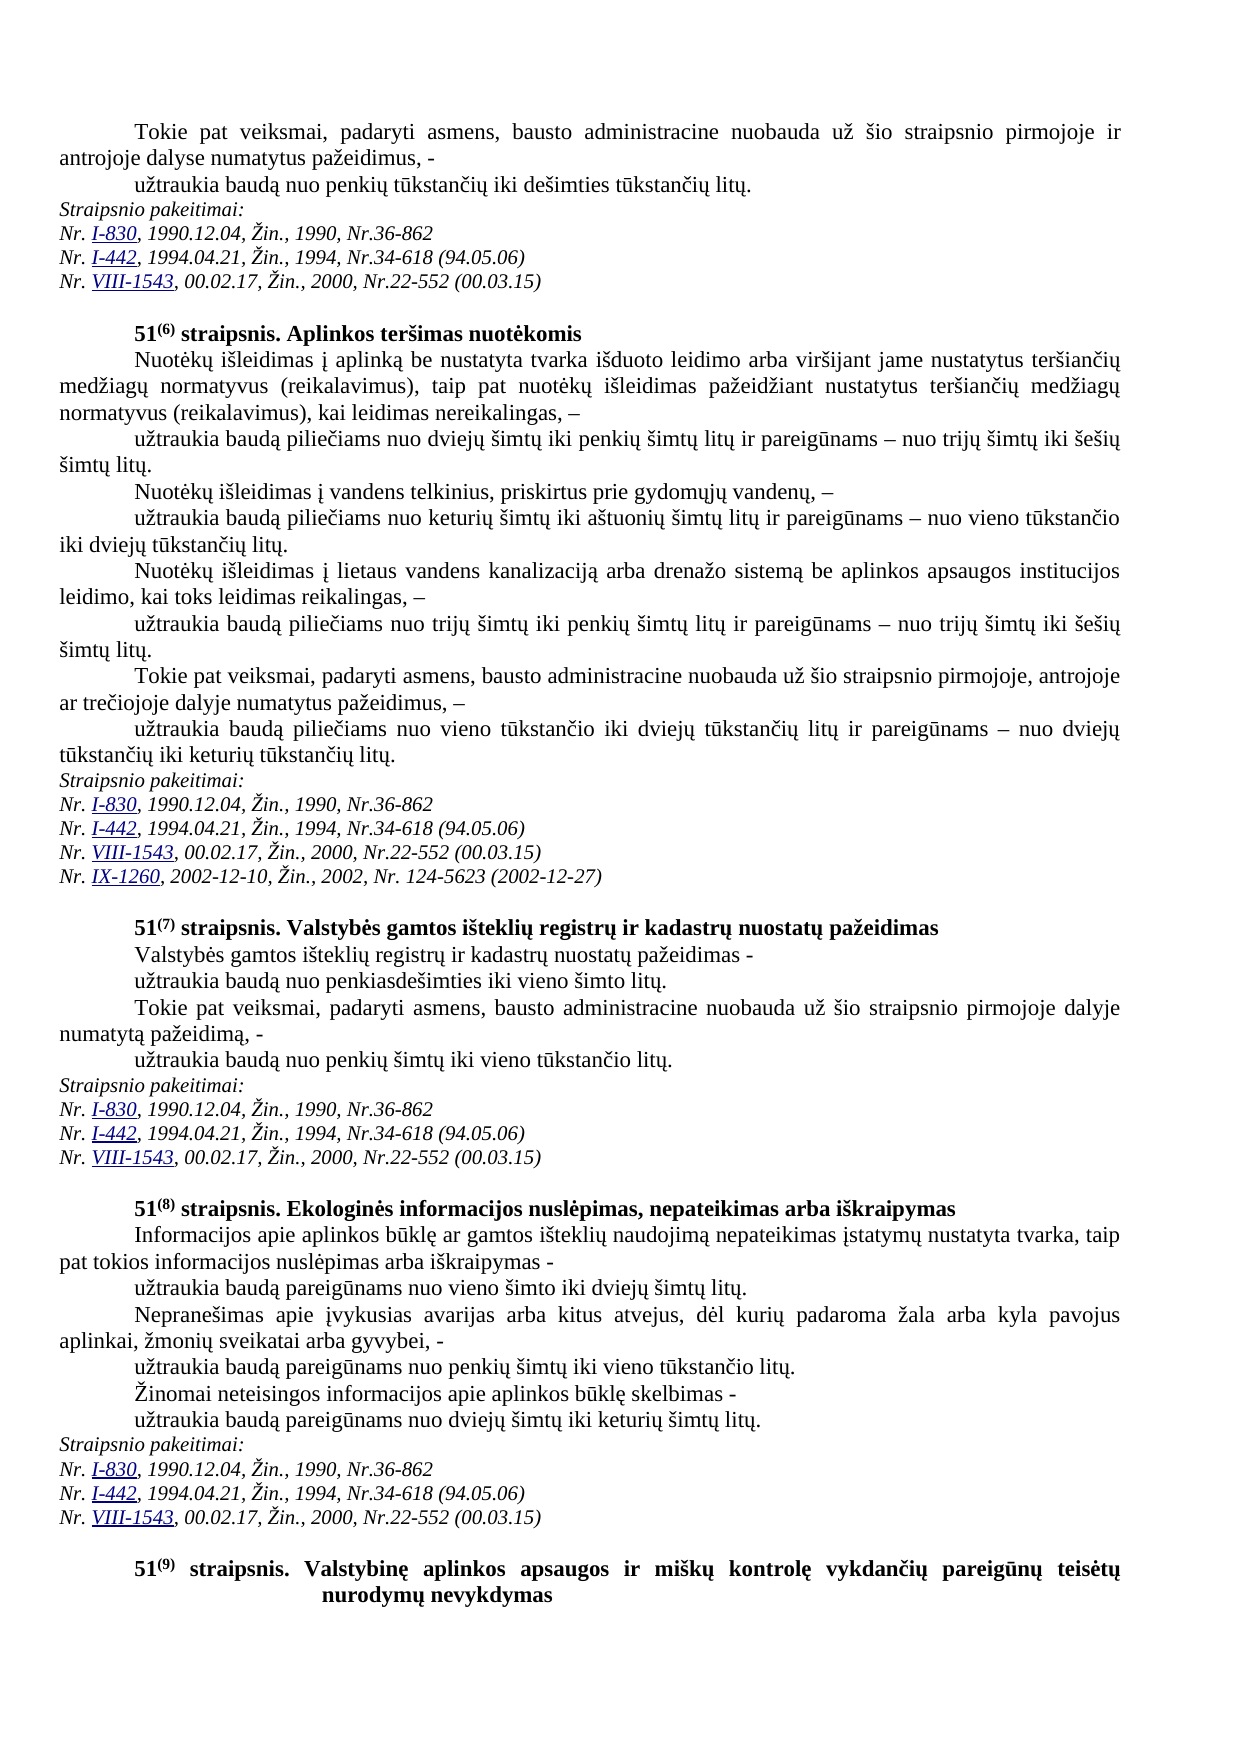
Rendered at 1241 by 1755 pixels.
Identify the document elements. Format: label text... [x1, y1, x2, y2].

text Nr. I-830, 1990.12.04, Žin., 1990, Nr.36-862 [59, 221, 1122, 245]
text užtraukia baudą nuo penkių šimtų iki vieno tūkstančio litų. [59, 1046, 1122, 1073]
text užtraukia baudą pareigūnams nuo vieno šimto iki dviejų šimtų litų. [59, 1274, 1122, 1301]
text 51(6) straipsnis. Aplinkos teršimas nuotėkomis [59, 320, 1122, 346]
text Nr. I-830, 1990.12.04, Žin., 1990, Nr.36-862 [59, 792, 1122, 816]
text užtraukia baudą pareigūnams nuo penkių šimtų iki vieno tūkstančio litų. [59, 1353, 1122, 1380]
text Straipsnio pakeitimai: [59, 1432, 1122, 1456]
text Tokie pat veiksmai, padaryti asmens, bausto administracine nuobauda už šio straipsnio pirmojoje dalyje numatytą pažeidimą, - [59, 993, 1122, 1046]
text Valstybės gamtos išteklių registrų ir kadastrų nuostatų pažeidimas - [59, 941, 1122, 967]
text Nr. VIII-1543, 00.02.17, Žin., 2000, Nr.22-552 (00.03.15) [59, 269, 1122, 293]
text Straipsnio pakeitimai: [59, 197, 1122, 221]
text Straipsnio pakeitimai: [59, 1073, 1122, 1097]
text Nuotėkų išleidimas į vandens telkinius, priskirtus prie gydomųjų vandenų, – [59, 478, 1122, 504]
text Nr. VIII-1543, 00.02.17, Žin., 2000, Nr.22-552 (00.03.15) [59, 1504, 1122, 1529]
text Tokie pat veiksmai, padaryti asmens, bausto administracine nuobauda už šio straipsnio pirmojoje ir antrojoje dalyse numatytus pažeidimus, - [59, 118, 1122, 171]
text Žinomai neteisingos informacijos apie aplinkos būklę skelbimas - [59, 1380, 1122, 1406]
text Nr. I-442, 1994.04.21, Žin., 1994, Nr.34-618 (94.05.06) [59, 816, 1122, 840]
text Nr. I-442, 1994.04.21, Žin., 1994, Nr.34-618 (94.05.06) [59, 245, 1122, 269]
text užtraukia baudą nuo penkiasdešimties iki vieno šimto litų. [59, 967, 1122, 993]
text Nr. I-830, 1990.12.04, Žin., 1990, Nr.36-862 [59, 1097, 1122, 1121]
text Nr. IX-1260, 2002-12-10, Žin., 2002, Nr. 124-5623 (2002-12-27) [59, 864, 1122, 888]
text 51(9) straipsnis. Valstybinę aplinkos apsaugos ir miškų kontrolę vykdančių pareigūnų teisėtų nurodymų nevykdymas [134, 1555, 1122, 1608]
text užtraukia baudą piliečiams nuo keturių šimtų iki aštuonių šimtų litų ir pareigūnams – nuo vieno tūkstančio iki dviejų tūkstančių litų. [59, 504, 1122, 557]
text užtraukia baudą piliečiams nuo vieno tūkstančio iki dviejų tūkstančių litų ir pareigūnams – nuo dviejų tūkstančių iki keturių tūkstančių litų. [59, 715, 1122, 768]
text Nr. I-442, 1994.04.21, Žin., 1994, Nr.34-618 (94.05.06) [59, 1121, 1122, 1145]
text užtraukia baudą pareigūnams nuo dviejų šimtų iki keturių šimtų litų. [59, 1406, 1122, 1432]
text Nr. VIII-1543, 00.02.17, Žin., 2000, Nr.22-552 (00.03.15) [59, 840, 1122, 864]
text Nepranešimas apie įvykusias avarijas arba kitus atvejus, dėl kurių padaroma žala arba kyla pavojus aplinkai, žmonių sveikatai arba gyvybei, - [59, 1301, 1122, 1353]
text 51(8) straipsnis. Ekologinės informacijos nuslėpimas, nepateikimas arba iškraipymas [134, 1195, 1122, 1222]
text Nuotėkų išleidimas į aplinką be nustatyta tvarka išduoto leidimo arba viršijant jame nustatytus teršiančių medžiagų normatyvus (reikalavimus), taip pat nuotėkų išleidimas pažeidžiant nustatytus teršiančių medžiagų normatyvus (reikalavimus), kai leidimas nereikalingas, – [59, 346, 1122, 425]
text Straipsnio pakeitimai: [59, 768, 1122, 792]
text Nr. I-442, 1994.04.21, Žin., 1994, Nr.34-618 (94.05.06) [59, 1481, 1122, 1504]
text užtraukia baudą piliečiams nuo dviejų šimtų iki penkių šimtų litų ir pareigūnams – nuo trijų šimtų iki šešių šimtų litų. [59, 425, 1122, 478]
text užtraukia baudą nuo penkių tūkstančių iki dešimties tūkstančių litų. [59, 171, 1122, 197]
text Tokie pat veiksmai, padaryti asmens, bausto administracine nuobauda už šio straipsnio pirmojoje, antrojoje ar trečiojoje dalyje numatytus pažeidimus, – [59, 662, 1122, 715]
text Nuotėkų išleidimas į lietaus vandens kanalizaciją arba drenažo sistemą be aplinkos apsaugos institucijos leidimo, kai toks leidimas reikalingas, – [59, 557, 1122, 610]
text Nr. I-830, 1990.12.04, Žin., 1990, Nr.36-862 [59, 1456, 1122, 1481]
text Informacijos apie aplinkos būklę ar gamtos išteklių naudojimą nepateikimas įstatymų nustatyta tvarka, taip pat tokios informacijos nuslėpimas arba iškraipymas - [59, 1222, 1122, 1274]
text Nr. VIII-1543, 00.02.17, Žin., 2000, Nr.22-552 (00.03.15) [59, 1145, 1122, 1169]
text užtraukia baudą piliečiams nuo trijų šimtų iki penkių šimtų litų ir pareigūnams – nuo trijų šimtų iki šešių šimtų litų. [59, 610, 1122, 662]
text 51(7) straipsnis. Valstybės gamtos išteklių registrų ir kadastrų nuostatų pažeidimas [134, 914, 1122, 941]
